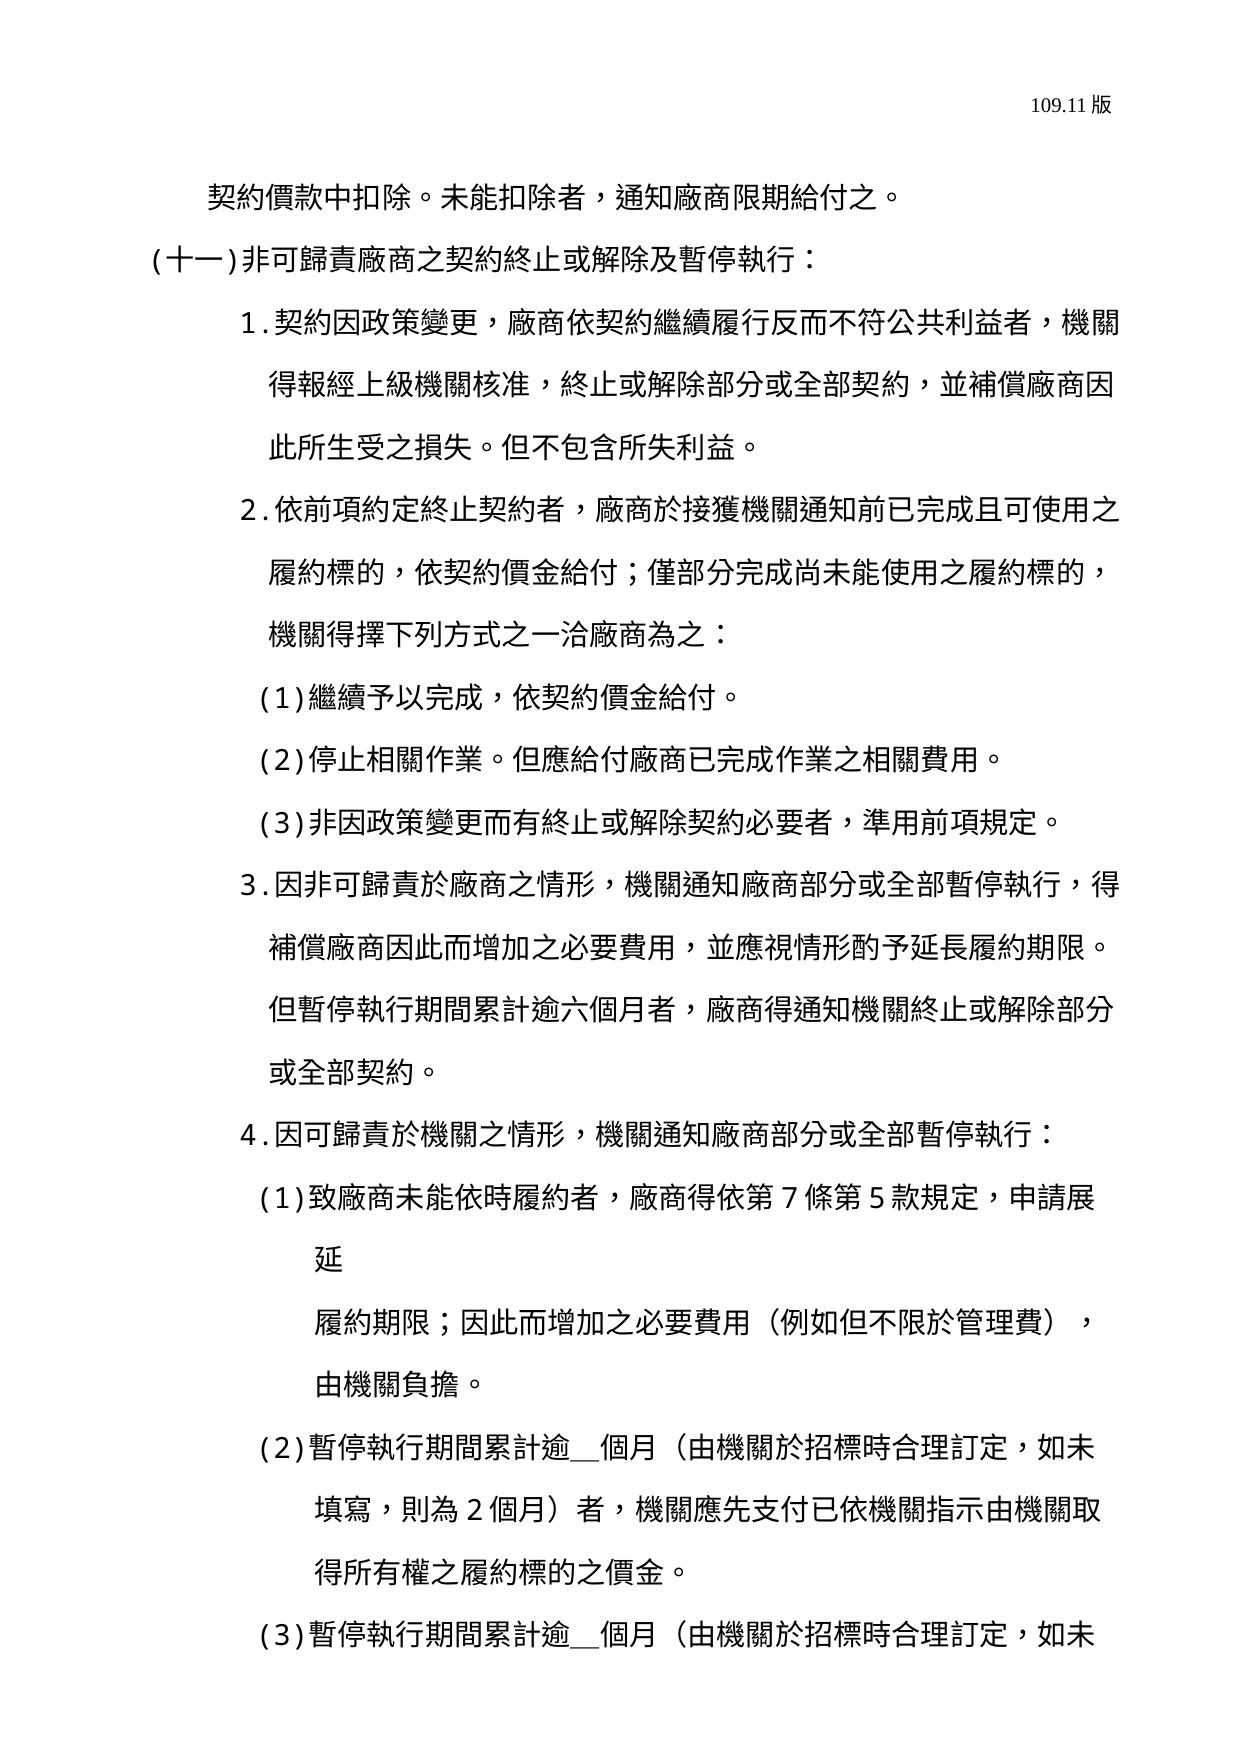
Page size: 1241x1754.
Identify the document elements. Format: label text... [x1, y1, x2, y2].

text 3.因非可歸責於廠商之情形，機關通知廠商部分或全部暫停執行，得補償廠商因此而增加之必要費用，並應視情形酌予延長履約期限。但暫停執行期間累計逾六個月者，廠商得通知機關終止或解除部分或全部契約。 [239, 841, 1122, 1091]
text 契約價款中扣除。未能扣除者，通知廠商限期給付之。 [148, 154, 1122, 216]
text 4.因可歸責於機關之情形，機關通知廠商部分或全部暫停執行： [239, 1091, 1122, 1154]
text (十一)非可歸責廠商之契約終止或解除及暫停執行： [148, 216, 1122, 279]
text (1)致廠商未能依時履約者，廠商得依第7條第5款規定，申請展延 [256, 1154, 1122, 1279]
text (2)停止相關作業。但應給付廠商已完成作業之相關費用。 [256, 716, 1122, 779]
text 履約期限；因此而增加之必要費用（例如但不限於管理費），由機關負擔。 [256, 1279, 1122, 1404]
text (1)繼續予以完成，依契約價金給付。 [256, 654, 1122, 716]
text (3)非因政策變更而有終止或解除契約必要者，準用前項規定。 [256, 779, 1122, 841]
text (3)暫停執行期間累計逾＿個月（由機關於招標時合理訂定，如未 [256, 1591, 1122, 1654]
text 2.依前項約定終止契約者，廠商於接獲機關通知前已完成且可使用之履約標的，依契約價金給付；僅部分完成尚未能使用之履約標的，機關得擇下列方式之一洽廠商為之： [239, 466, 1122, 654]
text (2)暫停執行期間累計逾＿個月（由機關於招標時合理訂定，如未填寫，則為2個月）者，機關應先支付已依機關指示由機關取得所有權之履約標的之價金。 [256, 1404, 1122, 1591]
text 1.契約因政策變更，廠商依契約繼續履行反而不符公共利益者，機關得報經上級機關核准，終止或解除部分或全部契約，並補償廠商因此所生受之損失。但不包含所失利益。 [239, 279, 1122, 466]
